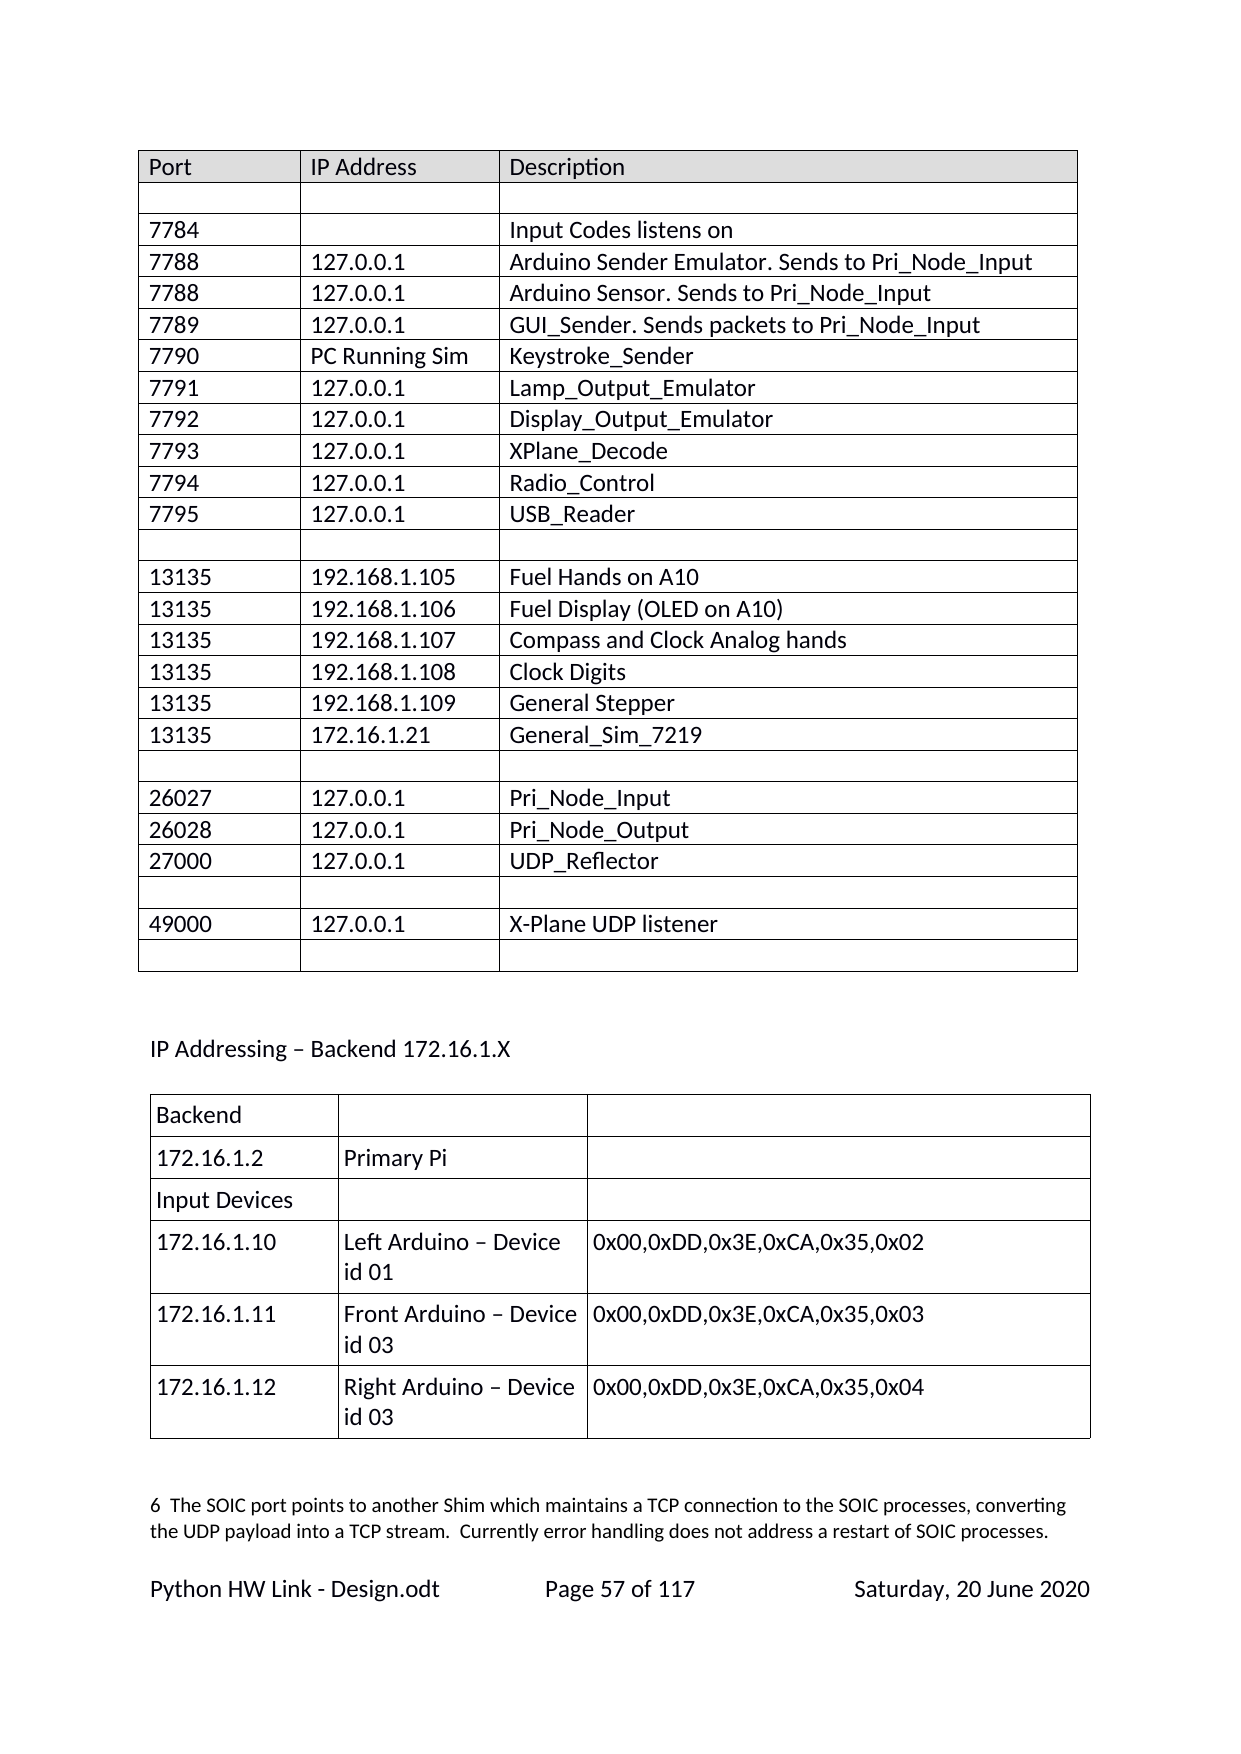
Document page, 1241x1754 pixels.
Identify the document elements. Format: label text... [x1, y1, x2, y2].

table_cell Input Codes listens on [500, 214, 1077, 245]
table_cell 27000 [139, 845, 300, 876]
table_cell 172.16.1.10 [151, 1221, 338, 1293]
table_cell 172.16.1.21 [301, 719, 499, 750]
table_header Description [500, 151, 1077, 182]
table_cell General_Sim_7219 [500, 719, 1077, 750]
table_cell 127.0.0.1 [301, 782, 499, 813]
table_cell [139, 530, 300, 560]
table_header [588, 1095, 1090, 1136]
table_cell Right Arduino – Device id 03 [339, 1366, 587, 1438]
table_cell Front Arduino – Device id 03 [339, 1294, 587, 1365]
table_cell [301, 530, 499, 560]
text IP Addressing – Backend 172.16.1.X [150, 1033, 1090, 1063]
table_cell [500, 877, 1077, 907]
table_cell [139, 877, 300, 907]
table_cell [500, 530, 1077, 560]
table_cell [301, 940, 499, 971]
table_header [339, 1095, 587, 1136]
table_cell USB_Reader [500, 498, 1077, 529]
table_cell Radio_Control [500, 467, 1077, 497]
table_cell Lamp_Output_Emulator [500, 372, 1077, 402]
table_cell Display_Output_Emulator [500, 404, 1077, 434]
table_cell 7791 [139, 372, 300, 402]
table_cell 7790 [139, 340, 300, 371]
table_cell 13135 [139, 561, 300, 592]
table_cell 0x00,0xDD,0x3E,0xCA,0x35,0x03 [588, 1294, 1090, 1365]
table_cell 127.0.0.1 [301, 277, 499, 308]
table_cell XPlane_Decode [500, 435, 1077, 466]
table_cell 192.168.1.105 [301, 561, 499, 592]
table_cell 7788 [139, 246, 300, 276]
table_cell [139, 751, 300, 781]
table_cell [139, 940, 300, 971]
table_cell 127.0.0.1 [301, 467, 499, 497]
table_cell Primary Pi [339, 1137, 587, 1178]
table_cell 0x00,0xDD,0x3E,0xCA,0x35,0x02 [588, 1221, 1090, 1293]
table_cell 127.0.0.1 [301, 372, 499, 402]
table_cell X-Plane UDP listener [500, 909, 1077, 939]
table_cell 127.0.0.1 [301, 404, 499, 434]
table_cell 7793 [139, 435, 300, 466]
table_cell 13135 [139, 656, 300, 687]
table_cell 192.168.1.107 [301, 625, 499, 655]
table_cell 172.16.1.2 [151, 1137, 338, 1178]
table_cell 127.0.0.1 [301, 435, 499, 466]
table_cell [500, 751, 1077, 781]
table_cell [500, 183, 1077, 213]
table_cell 13135 [139, 625, 300, 655]
table_header Port [139, 151, 300, 182]
table_cell Pri_Node_Output [500, 814, 1077, 844]
table_cell 7788 [139, 277, 300, 308]
table_cell 7795 [139, 498, 300, 529]
table_cell 49000 [139, 909, 300, 939]
table_cell UDP_Reflector [500, 845, 1077, 876]
table_cell [500, 940, 1077, 971]
table_cell 7784 [139, 214, 300, 245]
table_cell 13135 [139, 688, 300, 718]
table_cell 13135 [139, 593, 300, 623]
table_cell [301, 214, 499, 245]
table_cell 127.0.0.1 [301, 814, 499, 844]
table_cell 7789 [139, 309, 300, 339]
table_header IP Address [301, 151, 499, 182]
table_cell Arduino Sender Emulator. Sends to Pri_Node_Input [500, 246, 1077, 276]
table_cell [339, 1179, 587, 1220]
table_cell PC Running Sim [301, 340, 499, 371]
table_cell Pri_Node_Input [500, 782, 1077, 813]
table_cell 13135 [139, 719, 300, 750]
table_cell 192.168.1.109 [301, 688, 499, 718]
table_cell 0x00,0xDD,0x3E,0xCA,0x35,0x04 [588, 1366, 1090, 1438]
table_cell [588, 1137, 1090, 1178]
table_cell Clock Digits [500, 656, 1077, 687]
table_cell 192.168.1.106 [301, 593, 499, 623]
table_cell Fuel Hands on A10 [500, 561, 1077, 592]
table_cell Keystroke_Sender [500, 340, 1077, 371]
table_cell Arduino Sensor. Sends to Pri_Node_Input [500, 277, 1077, 308]
table_cell General Stepper [500, 688, 1077, 718]
table_cell 127.0.0.1 [301, 309, 499, 339]
table_cell [301, 183, 499, 213]
table_cell Fuel Display (OLED on A10) [500, 593, 1077, 623]
table_cell [588, 1179, 1090, 1220]
table_cell [301, 751, 499, 781]
table_cell 7792 [139, 404, 300, 434]
table_header Backend [151, 1095, 338, 1136]
table_cell [301, 877, 499, 907]
table_cell GUI_Sender. Sends packets to Pri_Node_Input [500, 309, 1077, 339]
table_cell 127.0.0.1 [301, 845, 499, 876]
table_cell 127.0.0.1 [301, 246, 499, 276]
table_cell [139, 183, 300, 213]
table_cell 172.16.1.11 [151, 1294, 338, 1365]
table_cell Input Devices [151, 1179, 338, 1220]
table_cell 172.16.1.12 [151, 1366, 338, 1438]
table_cell 7794 [139, 467, 300, 497]
table_cell Left Arduino – Device id 01 [339, 1221, 587, 1293]
table_cell 26027 [139, 782, 300, 813]
table_cell 192.168.1.108 [301, 656, 499, 687]
table_cell Compass and Clock Analog hands [500, 625, 1077, 655]
table_cell 127.0.0.1 [301, 909, 499, 939]
table_cell 127.0.0.1 [301, 498, 499, 529]
table_cell 26028 [139, 814, 300, 844]
